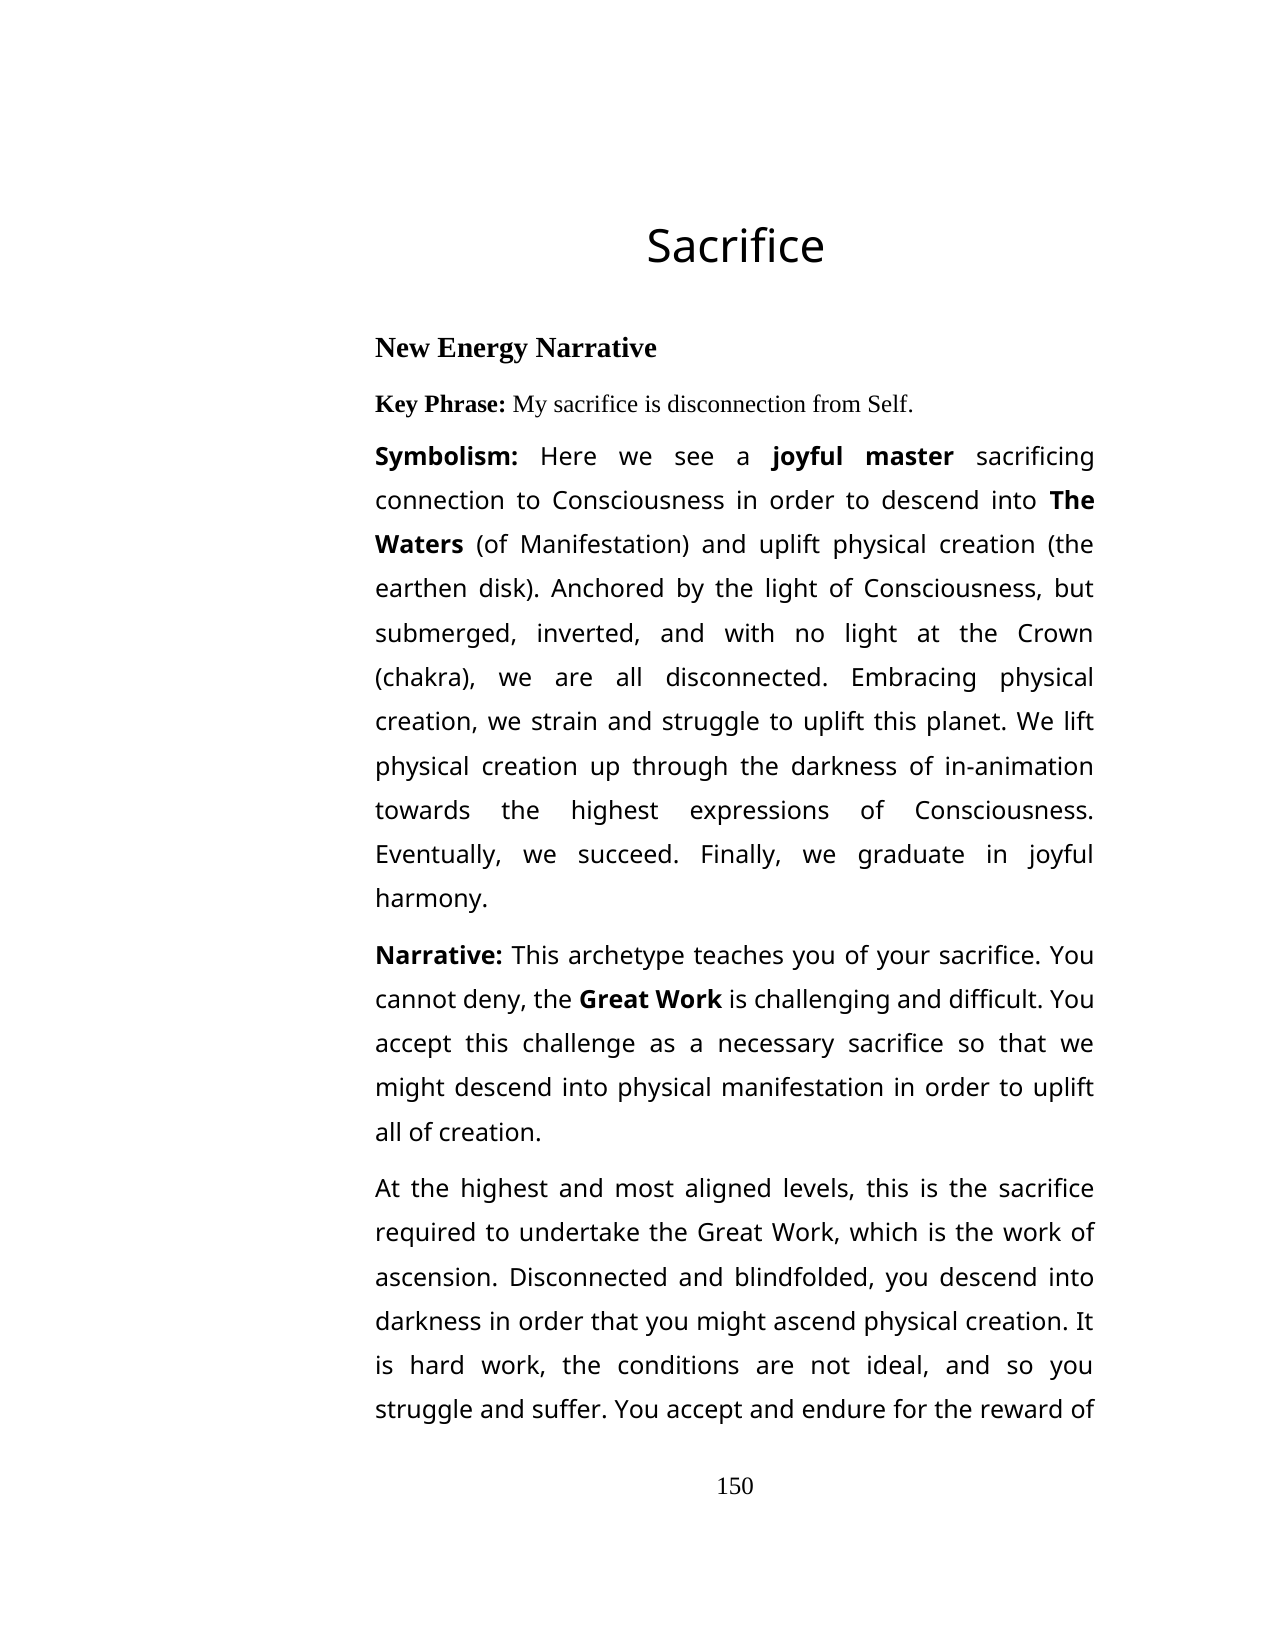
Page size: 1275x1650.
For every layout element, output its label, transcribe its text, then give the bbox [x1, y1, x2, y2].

subtitle New Energy Narrative [375, 330, 1095, 363]
text Narrative: This archetype teaches you of your sacrifice. You cannot deny, the Great Work is challenging and difficult. You accept this challenge as a necessary sacrifice so that we might descend into physical manifestation in order to uplift all of creation. [375, 937, 1095, 1148]
text Symbolism: Here we see a joyful master sacrificing connection to Consciousness in order to descend into The Waters (of Manifestation) and uplift physical creation (the earthen disk). Anchored by the light of Consciousness, but submerged, inverted, and with no light at the Crown (chakra), we are all disconnected. Embracing physical creation, we strain and struggle to uplift this planet. We lift physical creation up through the darkness of in-animation towards the highest expressions of Consciousness. Eventually, we succeed. Finally, we graduate in joyful harmony. [375, 438, 1095, 915]
subtitle Sacrifice [375, 213, 1097, 276]
text At the highest and most aligned levels, this is the sacrifice required to undertake the Great Work, which is the work of ascension. Disconnected and blindfolded, you descend into darkness in order that you might ascend physical creation. It is hard work, the conditions are not ideal, and so you struggle and suffer. You accept and endure for the reward of [375, 1171, 1095, 1426]
text Key Phrase: My sacrifice is disconnection from Self. [375, 389, 1095, 418]
